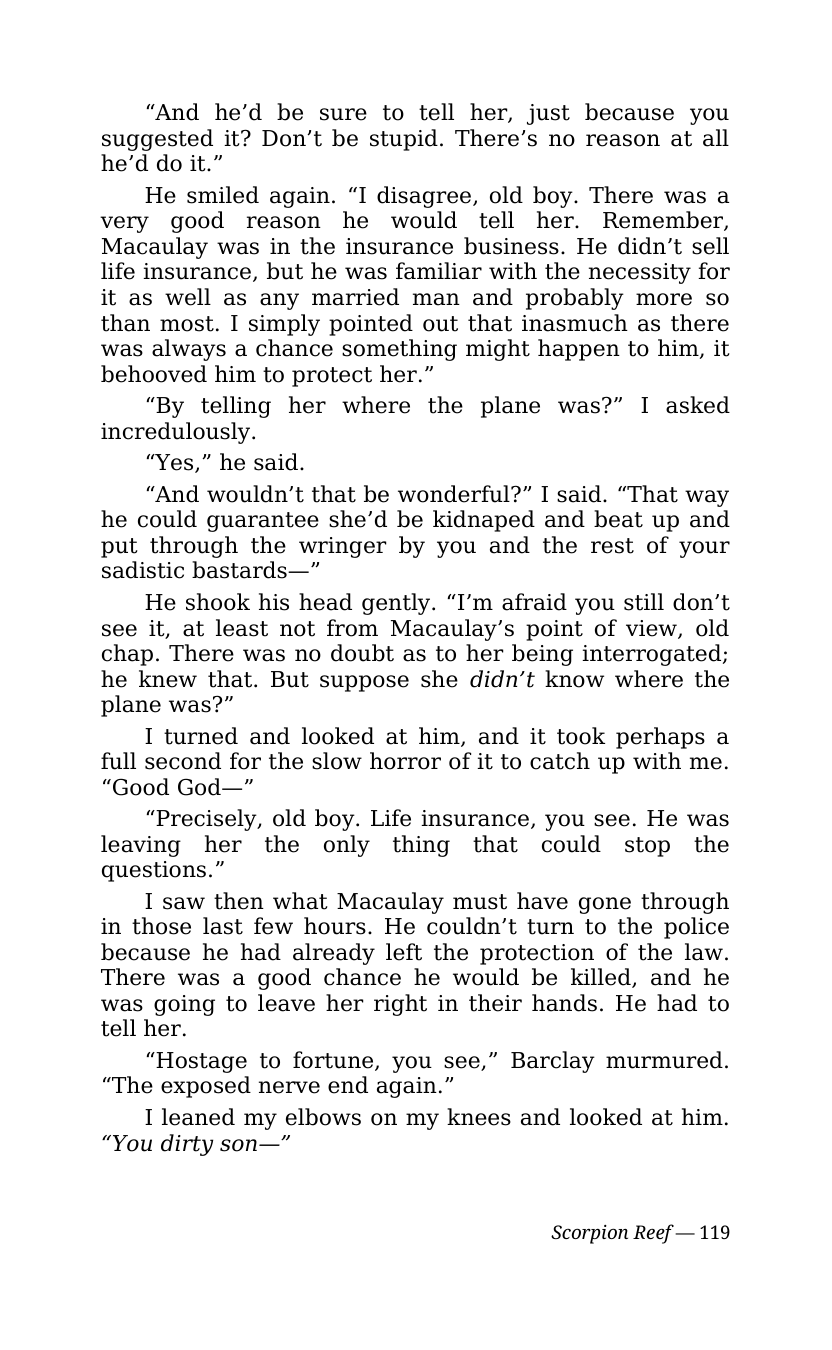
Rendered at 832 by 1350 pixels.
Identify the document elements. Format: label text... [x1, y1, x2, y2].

text I leaned my elbows on my knees and looked at him. “You dirty son—” [101, 1105, 731, 1156]
text “Yes,” he said. [101, 450, 731, 476]
text “Hostage to fortune, you see,” Barclay murmured. “The exposed nerve end again.” [101, 1048, 731, 1099]
text “By telling her where the plane was?” I asked incredulously. [101, 393, 731, 444]
text He smiled again. “I disagree, old boy. There was a very good reason he would tell her. Remember, Macaulay was in the insurance business. He didn’t sell life insurance, but he was familiar with the necessity for it as well as any married man and probably more so than most. I simply pointed out that inasmuch as there was always a chance something might happen to him, it behooved him to protect her.” [101, 183, 731, 387]
text “Precisely, old boy. Life insurance, you see. He was leaving her the only thing that could stop the questions.” [101, 806, 731, 883]
text I turned and looked at him, and it took perhaps a full second for the slow horror of it to catch up with me. “Good God—” [101, 724, 731, 800]
text “And he’d be sure to tell her, just because you suggested it? Don’t be stupid. There’s no reason at all he’d do it.” [101, 101, 731, 177]
text He shook his head gently. “I’m afraid you still don’t see it, at least not from Macaulay’s point of view, old chap. There was no doubt as to her being interrogated; he knew that. But suppose she didn’t know where the plane was?” [101, 590, 731, 718]
text I saw then what Macaulay must have gone through in those last few hours. He couldn’t turn to the police because he had already left the protection of the law. There was a good chance he would be killed, and he was going to leave her right in their hands. He had to tell her. [101, 889, 731, 1042]
text “And wouldn’t that be wonderful?” I said. “That way he could guarantee she’d be kidnaped and beat up and put through the wringer by you and the rest of your sadistic bastards—” [101, 482, 731, 584]
